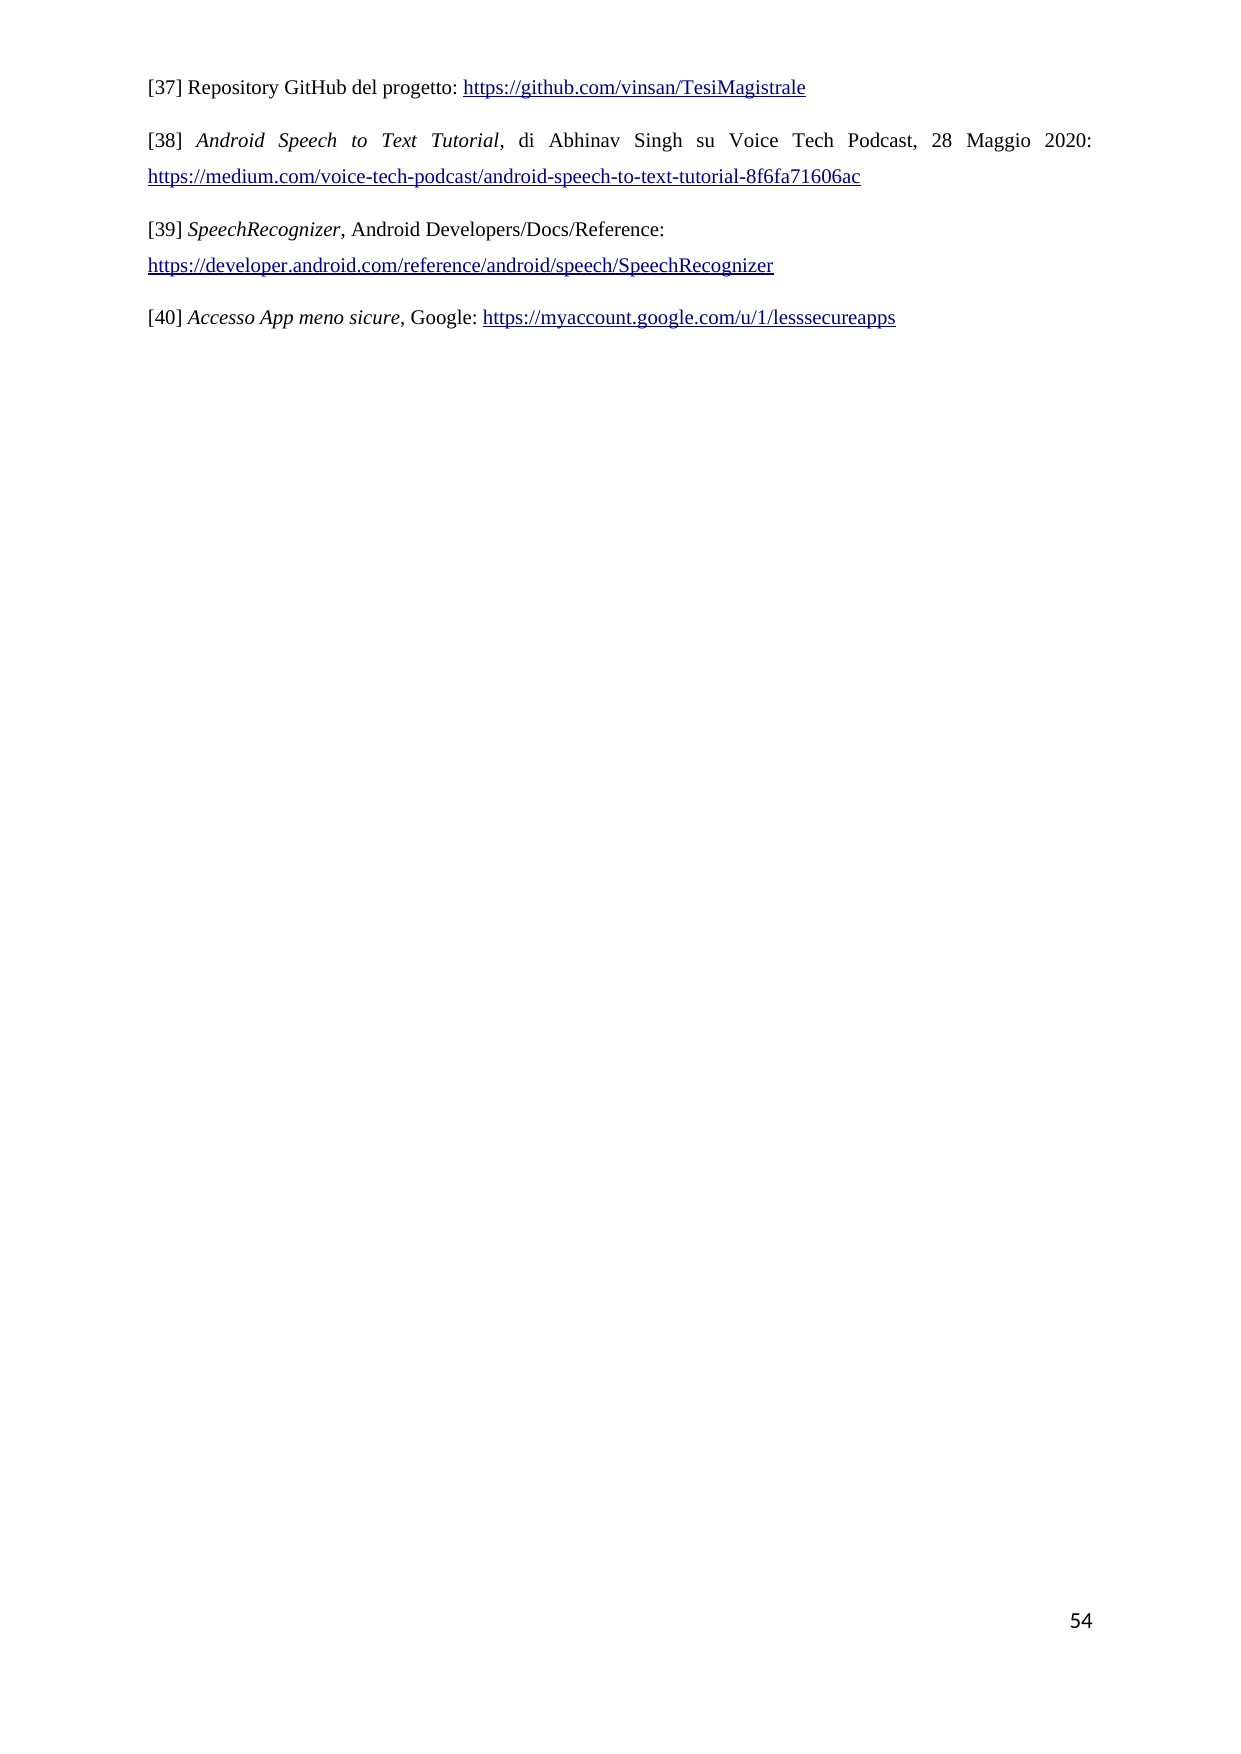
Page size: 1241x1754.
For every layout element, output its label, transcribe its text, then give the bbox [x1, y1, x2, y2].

text [37] Repository GitHub del progetto: https://github.com/vinsan/TesiMagistrale [148, 75, 1092, 99]
text [38] Android Speech to Text Tutorial, di Abhinav Singh su Voice Tech Podcast, 28 Maggio 2020: https://medium.com/voice-tech-podcast/android-speech-to-text-tutorial-8f6fa71606ac [148, 128, 1092, 188]
text [39] SpeechRecognizer, Android Developers/Docs/Reference: https://developer.android.com/reference/android/speech/SpeechRecognizer [148, 216, 1092, 277]
text [40] Accesso App meno sicure, Google: https://myaccount.google.com/u/1/lesssecureapps [148, 305, 1092, 329]
